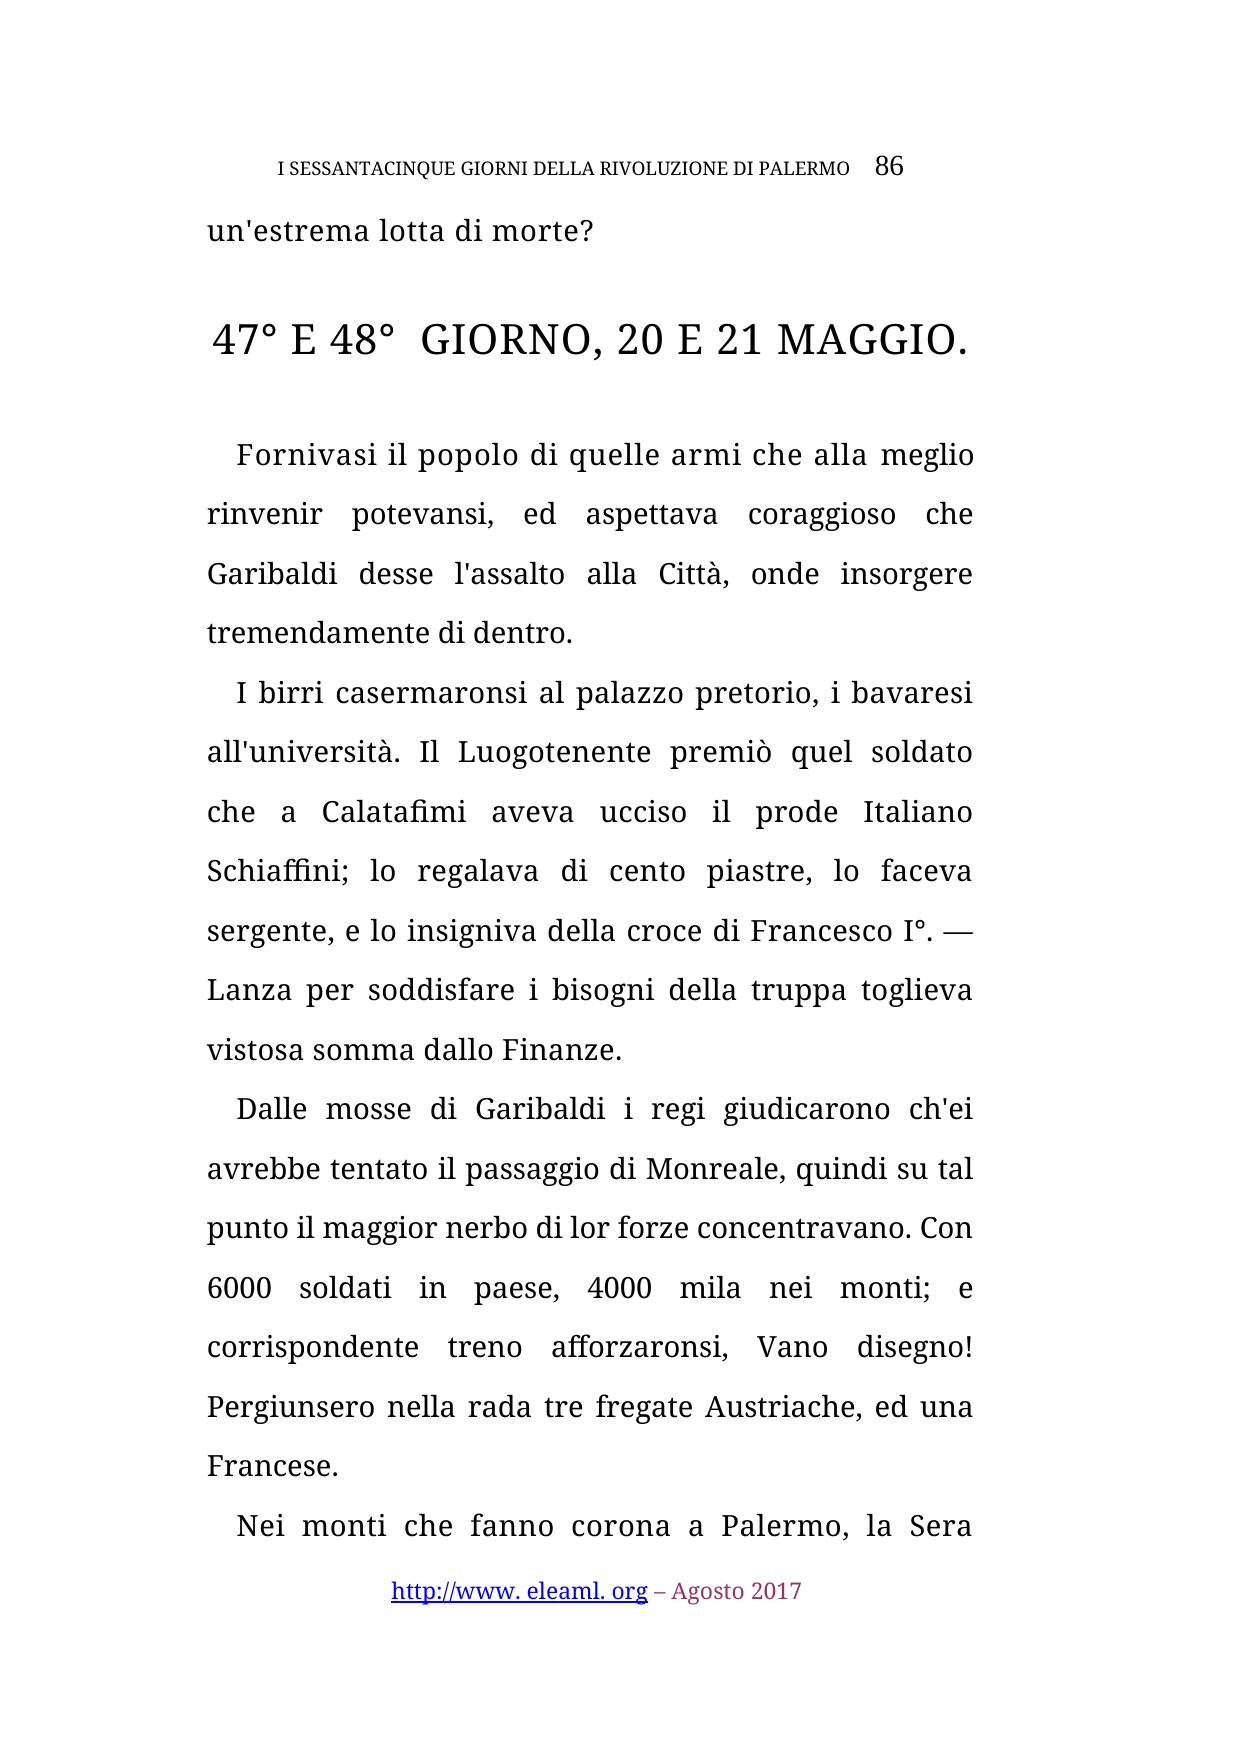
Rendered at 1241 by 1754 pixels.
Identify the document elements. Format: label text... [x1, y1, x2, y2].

text Dalle mosse di Garibaldi i regi giudicarono ch'ei avrebbe tentato il passaggio di Monreale, quindi su tal punto il maggior nerbo di lor forze concentravano. Con 6000 soldati in paese, 4000 mila nei monti; e corrispondente treno afforzaronsi, Vano disegno! Pergiunsero nella rada tre fregate Austriache, ed una Francese. [207, 1088, 974, 1485]
text I birri casermaronsi al palazzo pretorio, i bavaresi all'università. Il Luogotenente premiò quel soldato che a Calatafimi aveva ucciso il prode Italiano Schiaffini; lo regalava di cento piastre, lo faceva sergente, e lo insigniva della croce di Francesco I°. —Lanza per soddisfare i bisogni della truppa toglieva vistosa somma dallo Finanze. [207, 672, 974, 1069]
text un'estrema lotta di morte? [207, 211, 974, 250]
text Fornivasi il popolo di quelle armi che alla meglio rinvenir potevansi, ed aspettava coraggioso che Garibaldi desse l'assalto alla Città, onde insorgere tremendamente di dentro. [207, 434, 974, 652]
text Nei monti che fanno corona a Palermo, la Sera [207, 1505, 974, 1544]
text 47° E 48° GIORNO, 20 E 21 MAGGIO. [207, 309, 974, 366]
